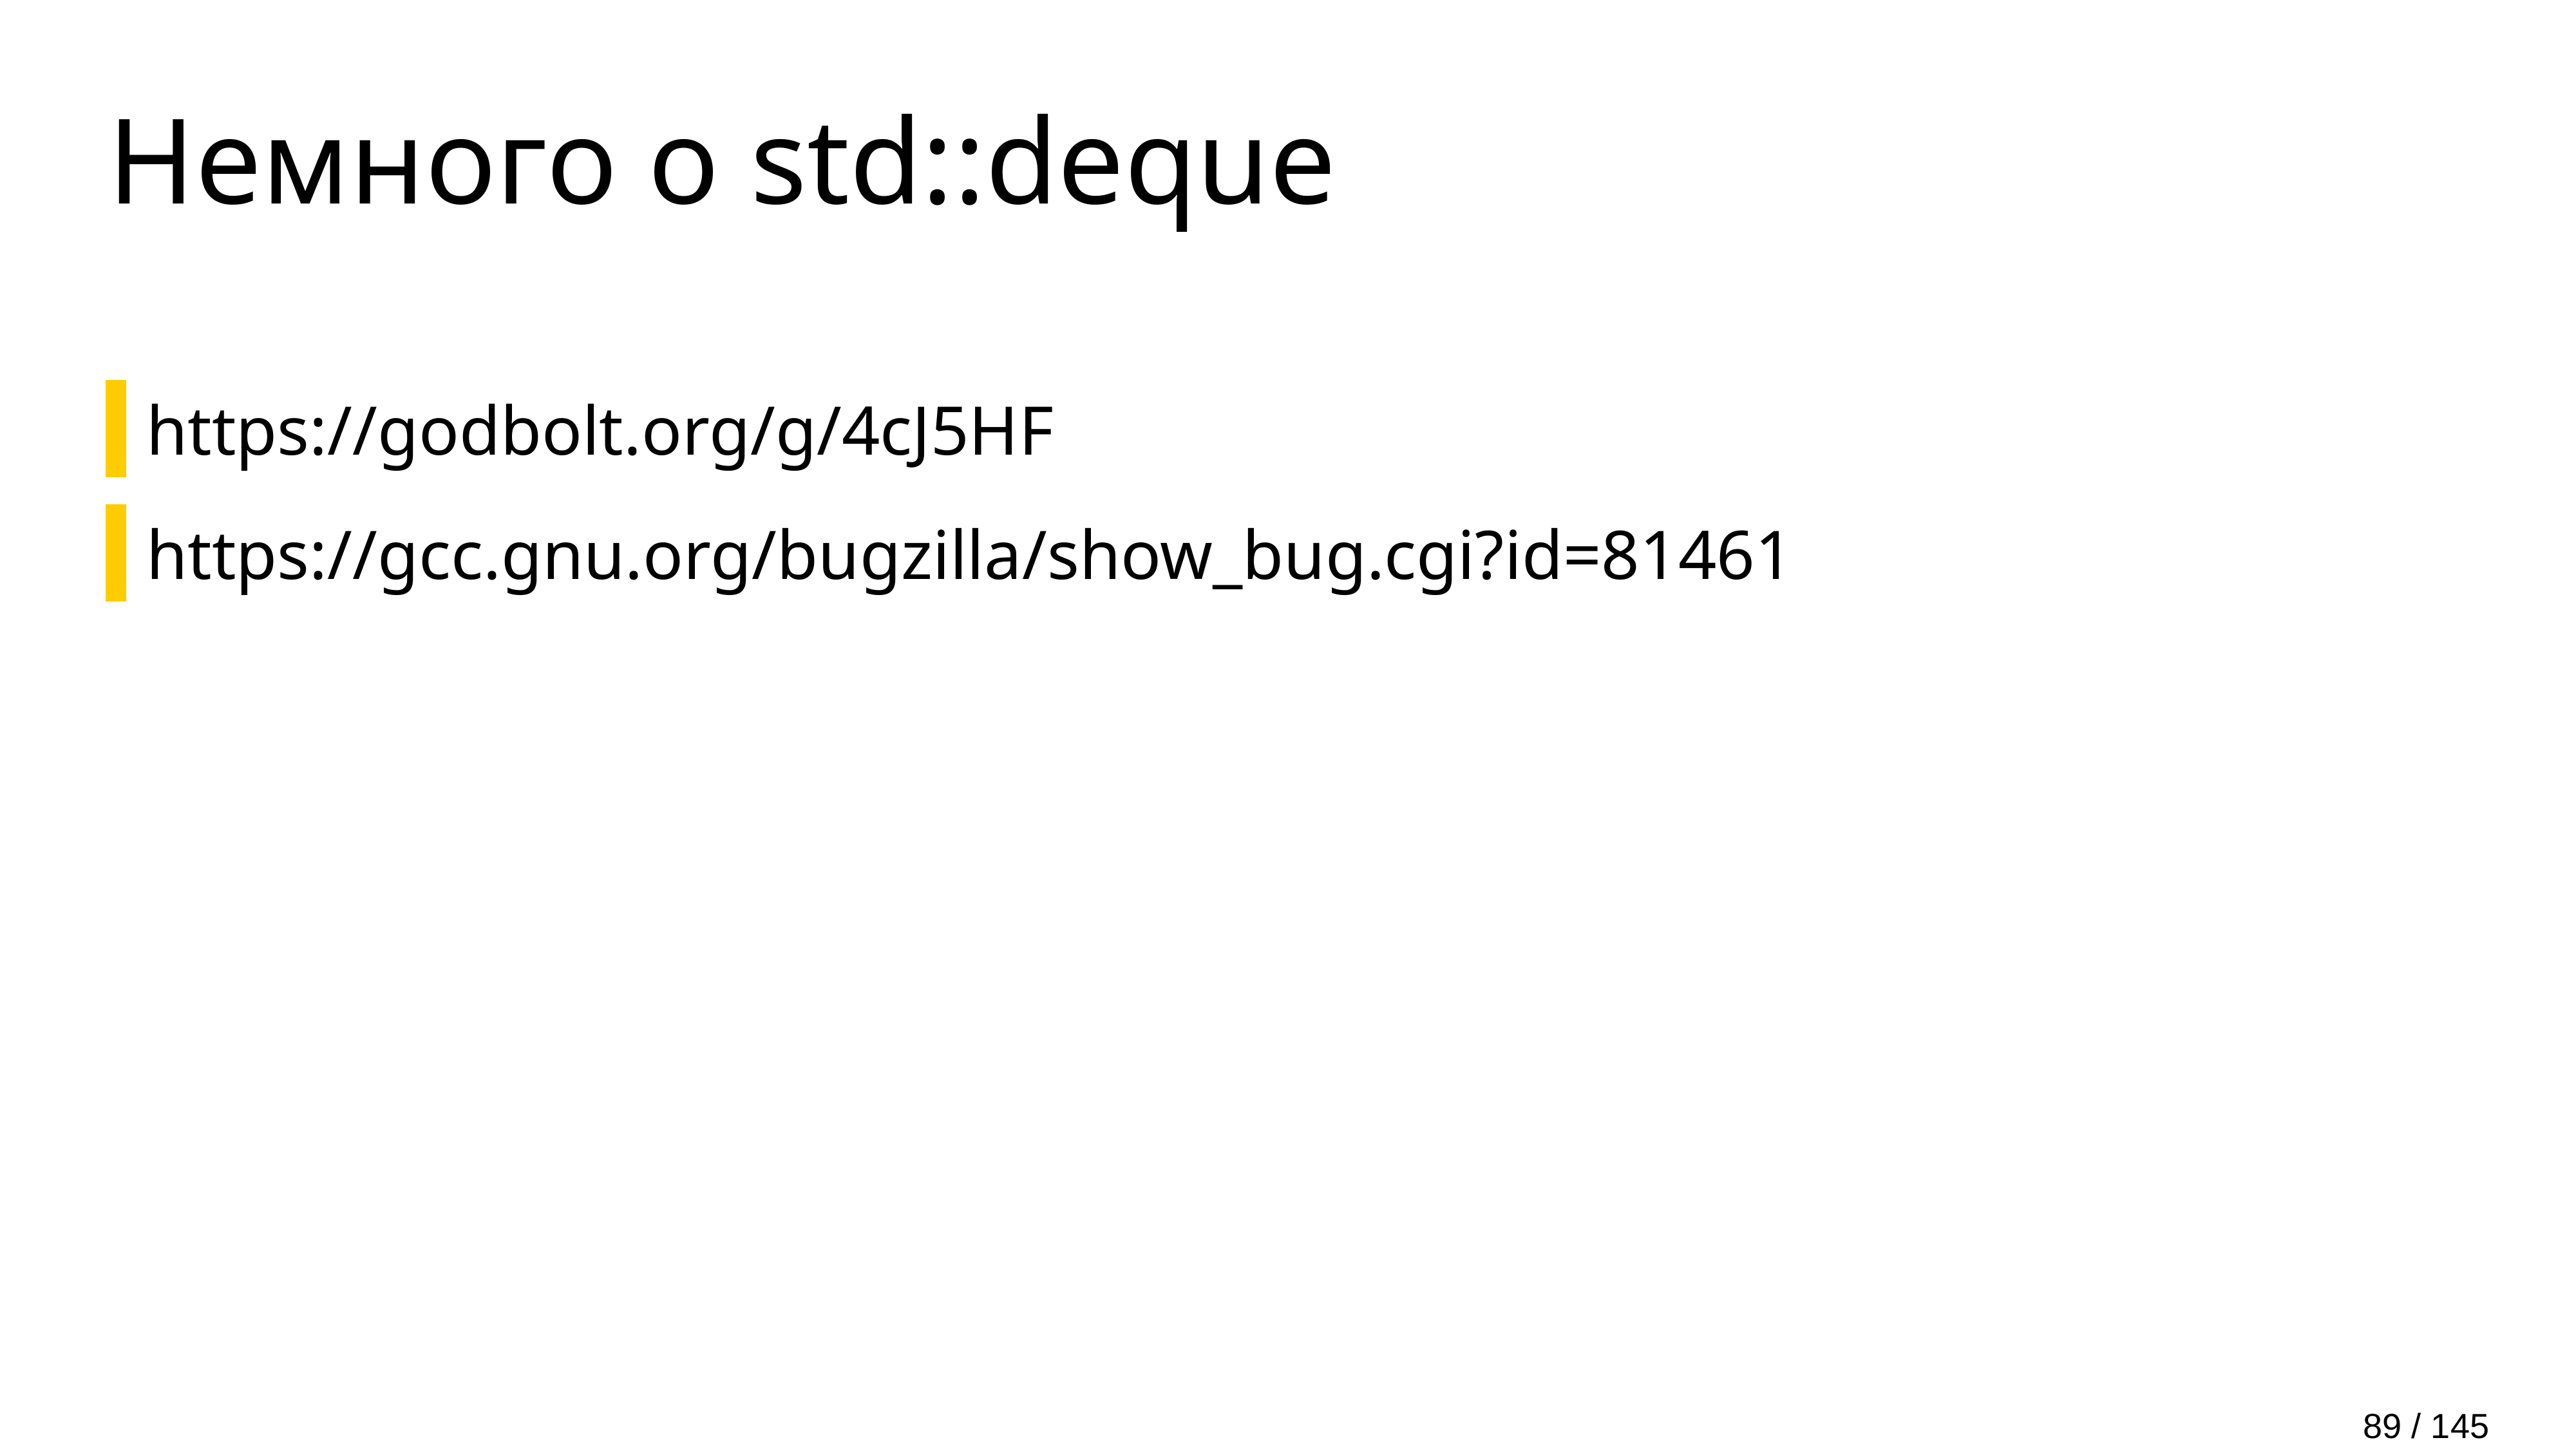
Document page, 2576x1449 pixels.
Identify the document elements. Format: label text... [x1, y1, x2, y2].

title Немного о std::deque [108, 80, 2468, 242]
text_box https://godbolt.org/g/4cJ5HF https://gcc.gnu.org/bugzilla/show_bug.cgi?id=81461 [96, 364, 2512, 1419]
text_box <number> / 145 [2353, 1402, 2576, 1449]
